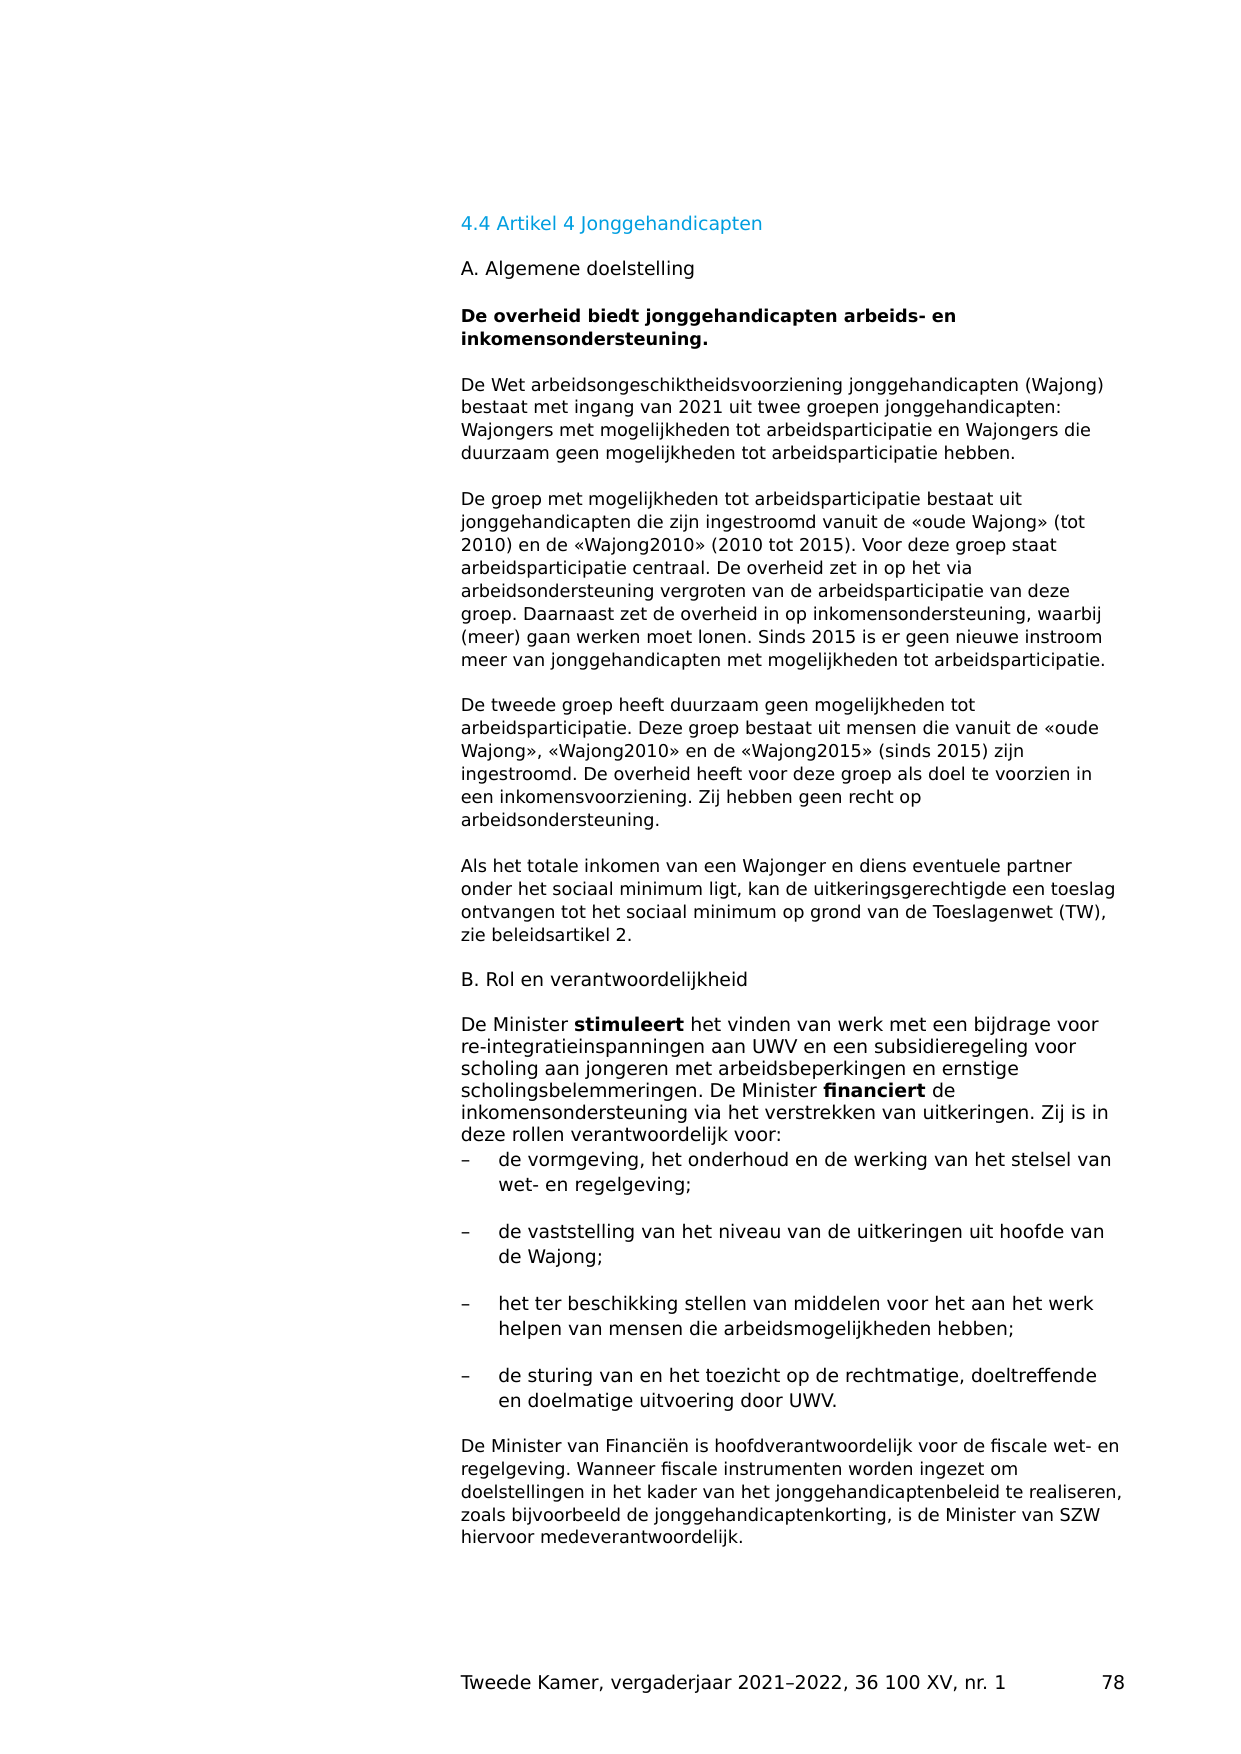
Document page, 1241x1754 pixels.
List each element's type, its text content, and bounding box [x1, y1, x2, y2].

text De groep met mogelijkheden tot arbeidsparticipatie bestaat uit jonggehandicapten die zijn ingestroomd vanuit de «oude Wajong» (tot 2010) en de «Wajong2010» (2010 tot 2015). Voor deze groep staat arbeidsparticipatie centraal. De overheid zet in op het via arbeidsondersteuning vergroten van de arbeidsparticipatie van deze groep. Daarnaast zet de overheid in op inkomensondersteuning, waarbij (meer) gaan werken moet lonen. Sinds 2015 is er geen nieuwe instroom meer van jonggehandicapten met mogelijkheden tot arbeidsparticipatie. [461, 487, 1125, 671]
title 4.4 Artikel 4 Jonggehandicapten [461, 213, 1125, 235]
text De Minister van Financiën is hoofdverantwoordelijk voor de fiscale wet- en regelgeving. Wanneer fiscale instrumenten worden ingezet om doelstellingen in het kader van het jonggehandicaptenbeleid te realiseren, zoals bijvoorbeeld de jonggehandicaptenkorting, is de Minister van SZW hiervoor medeverantwoordelijk. [461, 1434, 1125, 1548]
text De Wet arbeidsongeschiktheidsvoorziening jonggehandicapten (Wajong) bestaat met ingang van 2021 uit twee groepen jonggehandicapten: Wajongers met mogelijkheden tot arbeidsparticipatie en Wajongers die duurzaam geen mogelijkheden tot arbeidsparticipatie hebben. [461, 373, 1125, 464]
text De Minister stimuleert het vinden van werk met een bijdrage voor re-integratieinspanningen aan UWV en een subsidieregeling voor scholing aan jongeren met arbeidsbeperkingen en ernstige scholingsbelemmeringen. De Minister financiert de inkomensondersteuning via het verstrekken van uitkeringen. Zij is in deze rollen verantwoordelijk voor: [461, 1014, 1125, 1146]
list het ter beschikking stellen van middelen voor het aan het werk helpen van mensen die arbeidsmogelijkheden hebben; [461, 1290, 1125, 1340]
list de vaststelling van het niveau van de uitkeringen uit hoofde van de Wajong; [461, 1218, 1125, 1268]
text Als het totale inkomen van een Wajonger en diens eventuele partner onder het sociaal minimum ligt, kan de uitkeringsgerechtigde een toeslag ontvangen tot het sociaal minimum op grond van de Toeslagenwet (TW), zie beleidsartikel 2. [461, 854, 1125, 946]
title A. Algemene doelstelling [461, 258, 1125, 280]
text De tweede groep heeft duurzaam geen mogelijkheden tot arbeidsparticipatie. Deze groep bestaat uit mensen die vanuit de «oude Wajong», «Wajong2010» en de «Wajong2015» (sinds 2015) zijn ingestroomd. De overheid heeft voor deze groep als doel te voorzien in een inkomensvoorziening. Zij hebben geen recht op arbeidsondersteuning. [461, 693, 1125, 831]
list de vormgeving, het onderhoud en de werking van het stelsel van wet- en regelgeving; [461, 1146, 1125, 1196]
text De overheid biedt jonggehandicapten arbeids- en inkomensondersteuning. [461, 304, 1125, 350]
list de sturing van en het toezicht op de rechtmatige, doeltreffende en doelmatige uitvoering door UWV. [461, 1362, 1125, 1412]
title B. Rol en verantwoordelijkheid [461, 968, 1125, 991]
